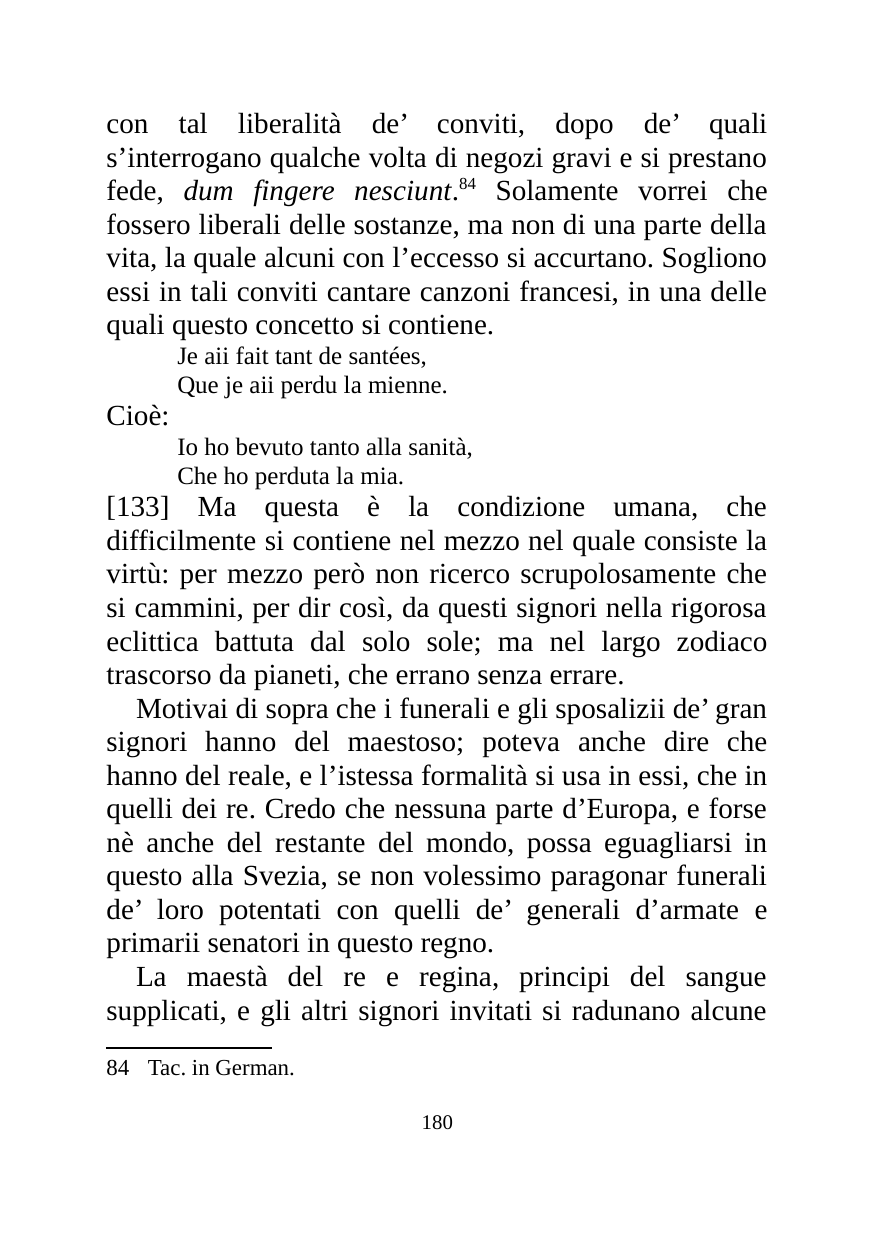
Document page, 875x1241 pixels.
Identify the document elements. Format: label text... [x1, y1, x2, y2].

text Tac. in German. [106, 1054, 768, 1080]
text Motivai di sopra che i funerali e gli sposalizii de’ gran signori hanno del maestoso; poteva anche dire che hanno del reale, e l’istessa formalità si usa in essi, che in quelli dei re. Credo che nessuna parte d’Europa, e forse nè anche del restante del mondo, possa eguagliarsi in questo alla Svezia, se non volessimo paragonar funerali de’ loro potentati con quelli de’ generali d’armate e primarii senatori in questo regno. [106, 691, 768, 959]
text Je aii fait tant de santées, Que je aii perdu la mienne. [177, 341, 768, 398]
text Cioè: [106, 398, 768, 432]
text La maestà del re e regina, principi del sangue supplicati, e gli altri signori invitati si radunano alcune [106, 959, 768, 1026]
text [133] Ma questa è la condizione umana, che difficilmente si contiene nel mezzo nel quale consiste la virtù: per mezzo però non ricerco scrupolosamente che si cammini, per dir così, da questi signori nella rigorosa eclittica battuta dal solo sole; ma nel largo zodiaco trascorso da pianeti, che errano senza errare. [106, 489, 768, 691]
text con tal liberalità de’ conviti, dopo de’ quali s’interrogano qualche volta di negozi gravi e si prestano fede, dum fingere nesciunt. Solamente vorrei che fossero liberali delle sostanze, ma non di una parte della vita, la quale alcuni con l’eccesso si accurtano. Sogliono essi in tali conviti cantare canzoni francesi, in una delle quali questo concetto si contiene. [106, 106, 768, 341]
text Io ho bevuto tanto alla sanità, Che ho perduta la mia. [177, 432, 768, 489]
